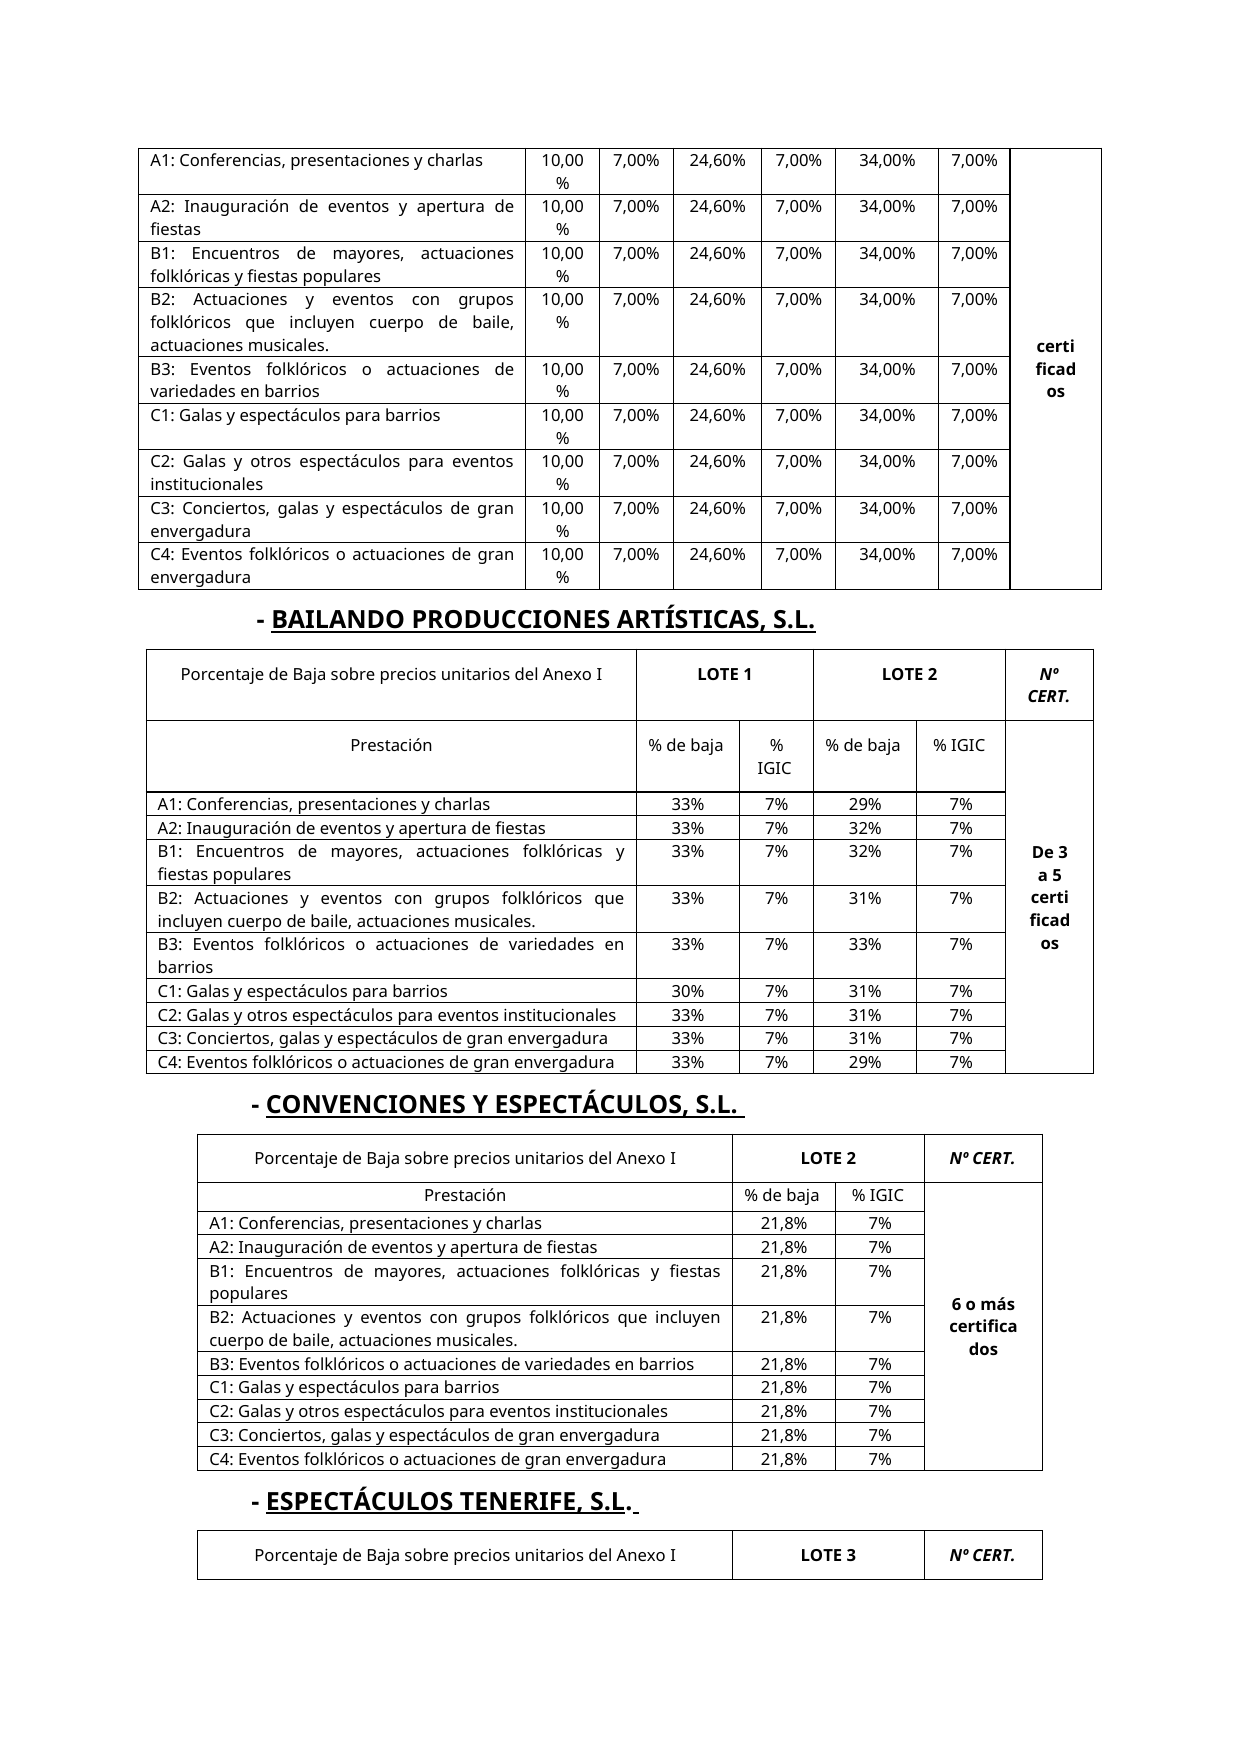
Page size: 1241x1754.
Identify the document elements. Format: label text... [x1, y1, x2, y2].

table_cell 33% [637, 1051, 739, 1073]
table_cell B1: Encuentros de mayores, actuaciones folklóricas y fiestas populares [139, 242, 525, 287]
table_cell C2: Galas y otros espectáculos para eventos institucionales [147, 1003, 636, 1026]
table_cell 7% [836, 1306, 924, 1351]
table_cell 29% [814, 1051, 916, 1073]
table_cell 7,00% [762, 242, 835, 287]
table_cell 7% [740, 1003, 813, 1026]
table_cell 33% [637, 840, 739, 885]
table_cell 7,00% [939, 404, 1009, 449]
table_cell 29% [814, 793, 916, 815]
table_cell 34,00% [836, 288, 938, 356]
table_cell 33% [637, 793, 739, 815]
table_cell 7,00% [939, 242, 1009, 287]
table_cell C1: Galas y espectáculos para barrios [147, 979, 636, 1002]
table_cell % IGIC [740, 721, 813, 791]
table_cell 7% [917, 1027, 1005, 1049]
table_cell 7% [917, 840, 1005, 885]
table_cell C3: Conciertos, galas y espectáculos de gran envergadura [198, 1423, 732, 1446]
table_header Nº CERT. [1006, 650, 1093, 720]
text - BAILANDO PRODUCCIONES ARTÍSTICAS, S.L. [177, 602, 1063, 636]
table_cell 10,00% [526, 404, 599, 449]
table_cell 7% [836, 1447, 924, 1470]
table_cell 33% [637, 816, 739, 839]
table_cell 24,60% [674, 288, 761, 356]
table_cell 10,00% [526, 450, 599, 496]
table_cell 7,00% [939, 357, 1009, 403]
table_cell 33% [814, 933, 916, 978]
table_cell 6 o más certificados [925, 1183, 1042, 1470]
table_header LOTE 1 [637, 650, 813, 720]
table_header Nº CERT. [925, 1531, 1042, 1579]
table_cell 24,60% [674, 450, 761, 496]
table_cell 7,00% [939, 450, 1009, 496]
table_cell B3: Eventos folklóricos o actuaciones de variedades en barrios [147, 933, 636, 978]
table_cell 31% [814, 979, 916, 1002]
table_cell 7% [836, 1423, 924, 1446]
table_cell 34,00% [836, 242, 938, 287]
table_cell 7,00% [600, 450, 673, 496]
table_cell 7,00% [600, 404, 673, 449]
table_header Porcentaje de Baja sobre precios unitarios del Anexo I [198, 1531, 732, 1579]
table_cell B3: Eventos folklóricos o actuaciones de variedades en barrios [198, 1352, 732, 1375]
table_cell 7,00% [600, 357, 673, 403]
text - ESPECTÁCULOS TENERIFE, S.L. [177, 1483, 1063, 1517]
table_cell 7,00% [762, 543, 835, 588]
table_cell B2: Actuaciones y eventos con grupos folklóricos que incluyen cuerpo de baile, actuaciones musicales. [198, 1306, 732, 1351]
table_cell Prestación [198, 1183, 732, 1211]
table_cell 10,00% [526, 543, 599, 588]
table_cell % IGIC [917, 721, 1005, 791]
table_cell 7,00% [939, 195, 1009, 241]
table_cell 31% [814, 1027, 916, 1049]
table_cell 7% [917, 793, 1005, 815]
table_cell 31% [814, 1003, 916, 1026]
table_cell 7,00% [939, 288, 1009, 356]
table_cell 7% [740, 933, 813, 978]
table_cell 21,8% [733, 1400, 835, 1422]
table_cell 33% [637, 1003, 739, 1026]
table_cell De 3 a 5 certificados [1006, 721, 1093, 1073]
table_cell 21,8% [733, 1212, 835, 1234]
table_cell 7,00% [762, 195, 835, 241]
table_cell 7% [740, 816, 813, 839]
table_cell 21,8% [733, 1376, 835, 1398]
table_cell 7% [836, 1376, 924, 1398]
table_cell 34,00% [836, 149, 938, 194]
table_cell C2: Galas y otros espectáculos para eventos institucionales [198, 1400, 732, 1422]
table_cell 33% [637, 886, 739, 932]
table_cell 7% [740, 886, 813, 932]
table_cell 33% [637, 933, 739, 978]
table_cell 24,60% [674, 195, 761, 241]
table_cell 34,00% [836, 357, 938, 403]
table_cell 7% [836, 1259, 924, 1304]
table_cell C2: Galas y otros espectáculos para eventos institucionales [139, 450, 525, 496]
table_cell B2: Actuaciones y eventos con grupos folklóricos que incluyen cuerpo de baile, actuaciones musicales. [147, 886, 636, 932]
table_cell 33% [637, 1027, 739, 1049]
table_cell 24,60% [674, 242, 761, 287]
table_cell % de baja [637, 721, 739, 791]
table_cell Prestación [147, 721, 636, 791]
table_header LOTE 2 [814, 650, 1005, 720]
table_cell 7,00% [762, 450, 835, 496]
table_cell 7% [917, 816, 1005, 839]
table_cell 7,00% [600, 149, 673, 194]
table_cell 7,00% [762, 404, 835, 449]
table_cell 7,00% [600, 242, 673, 287]
table_cell 7% [917, 886, 1005, 932]
table_cell 7% [917, 933, 1005, 978]
table_cell 7,00% [939, 149, 1009, 194]
table_cell A1: Conferencias, presentaciones y charlas [139, 149, 525, 194]
table_cell 10,00% [526, 497, 599, 542]
table_cell 7,00% [600, 288, 673, 356]
table_cell 10,00% [526, 195, 599, 241]
table_cell 7,00% [762, 357, 835, 403]
table_cell 10,00% [526, 149, 599, 194]
table_cell 34,00% [836, 543, 938, 588]
table_cell 7,00% [600, 195, 673, 241]
table_cell 7% [917, 979, 1005, 1002]
table_cell A2: Inauguración de eventos y apertura de fiestas [147, 816, 636, 839]
table_cell B1: Encuentros de mayores, actuaciones folklóricas y fiestas populares [198, 1259, 732, 1304]
table_header Nº CERT. [925, 1135, 1042, 1182]
table_cell 31% [814, 886, 916, 932]
table_cell 24,60% [674, 357, 761, 403]
table_cell 24,60% [674, 404, 761, 449]
table_header Porcentaje de Baja sobre precios unitarios del Anexo I [198, 1135, 732, 1182]
table_cell 21,8% [733, 1259, 835, 1304]
table_cell 34,00% [836, 195, 938, 241]
table_cell 7,00% [762, 149, 835, 194]
table_cell 21,8% [733, 1352, 835, 1375]
table_cell C4: Eventos folklóricos o actuaciones de gran envergadura [147, 1051, 636, 1073]
table_cell 7% [836, 1352, 924, 1375]
table_cell 32% [814, 816, 916, 839]
text - CONVENCIONES Y ESPECTÁCULOS, S.L. [177, 1087, 1063, 1121]
table_cell 24,60% [674, 543, 761, 588]
table_cell B2: Actuaciones y eventos con grupos folklóricos que incluyen cuerpo de baile, actuaciones musicales. [139, 288, 525, 356]
table_cell B1: Encuentros de mayores, actuaciones folklóricas y fiestas populares [147, 840, 636, 885]
table_cell C3: Conciertos, galas y espectáculos de gran envergadura [147, 1027, 636, 1049]
table_cell A1: Conferencias, presentaciones y charlas [147, 793, 636, 815]
table_cell 7% [917, 1051, 1005, 1073]
table_cell 7% [740, 979, 813, 1002]
table_cell B3: Eventos folklóricos o actuaciones de variedades en barrios [139, 357, 525, 403]
table_cell 7% [836, 1212, 924, 1234]
table_cell C1: Galas y espectáculos para barrios [139, 404, 525, 449]
table_cell 10,00% [526, 288, 599, 356]
table_cell 21,8% [733, 1423, 835, 1446]
table_cell 24,60% [674, 149, 761, 194]
table_cell 30% [637, 979, 739, 1002]
table_cell C4: Eventos folklóricos o actuaciones de gran envergadura [139, 543, 525, 588]
table_cell 10,00% [526, 357, 599, 403]
table_cell 34,00% [836, 497, 938, 542]
table_cell C3: Conciertos, galas y espectáculos de gran envergadura [139, 497, 525, 542]
table_cell 7,00% [762, 288, 835, 356]
table_cell % de baja [733, 1183, 835, 1211]
table_cell 7,00% [939, 497, 1009, 542]
table_cell 24,60% [674, 497, 761, 542]
table_cell A2: Inauguración de eventos y apertura de fiestas [198, 1235, 732, 1258]
table_cell A2: Inauguración de eventos y apertura de fiestas [139, 195, 525, 241]
table_cell 7% [740, 840, 813, 885]
table_cell 7,00% [600, 497, 673, 542]
table_cell A1: Conferencias, presentaciones y charlas [198, 1212, 732, 1234]
table_cell 7% [740, 1027, 813, 1049]
table_cell 34,00% [836, 450, 938, 496]
table_cell C1: Galas y espectáculos para barrios [198, 1376, 732, 1398]
table_cell 21,8% [733, 1306, 835, 1351]
table_header LOTE 2 [733, 1135, 924, 1182]
table_cell certificados [1011, 149, 1101, 588]
table_cell 34,00% [836, 404, 938, 449]
table_cell 7% [917, 1003, 1005, 1026]
table_cell 7,00% [600, 543, 673, 588]
table_cell 7% [836, 1400, 924, 1422]
table_cell 32% [814, 840, 916, 885]
table_cell 7,00% [939, 543, 1009, 588]
table_cell 10,00% [526, 242, 599, 287]
table_header LOTE 3 [733, 1531, 924, 1579]
table_cell 7,00% [762, 497, 835, 542]
table_cell 7% [836, 1235, 924, 1258]
table_cell 21,8% [733, 1235, 835, 1258]
table_cell % de baja [814, 721, 916, 791]
table_cell C4: Eventos folklóricos o actuaciones de gran envergadura [198, 1447, 732, 1470]
table_header Porcentaje de Baja sobre precios unitarios del Anexo I [147, 650, 636, 720]
table_cell % IGIC [836, 1183, 924, 1211]
table_cell 21,8% [733, 1447, 835, 1470]
table_cell 7% [740, 793, 813, 815]
table_cell 7% [740, 1051, 813, 1073]
